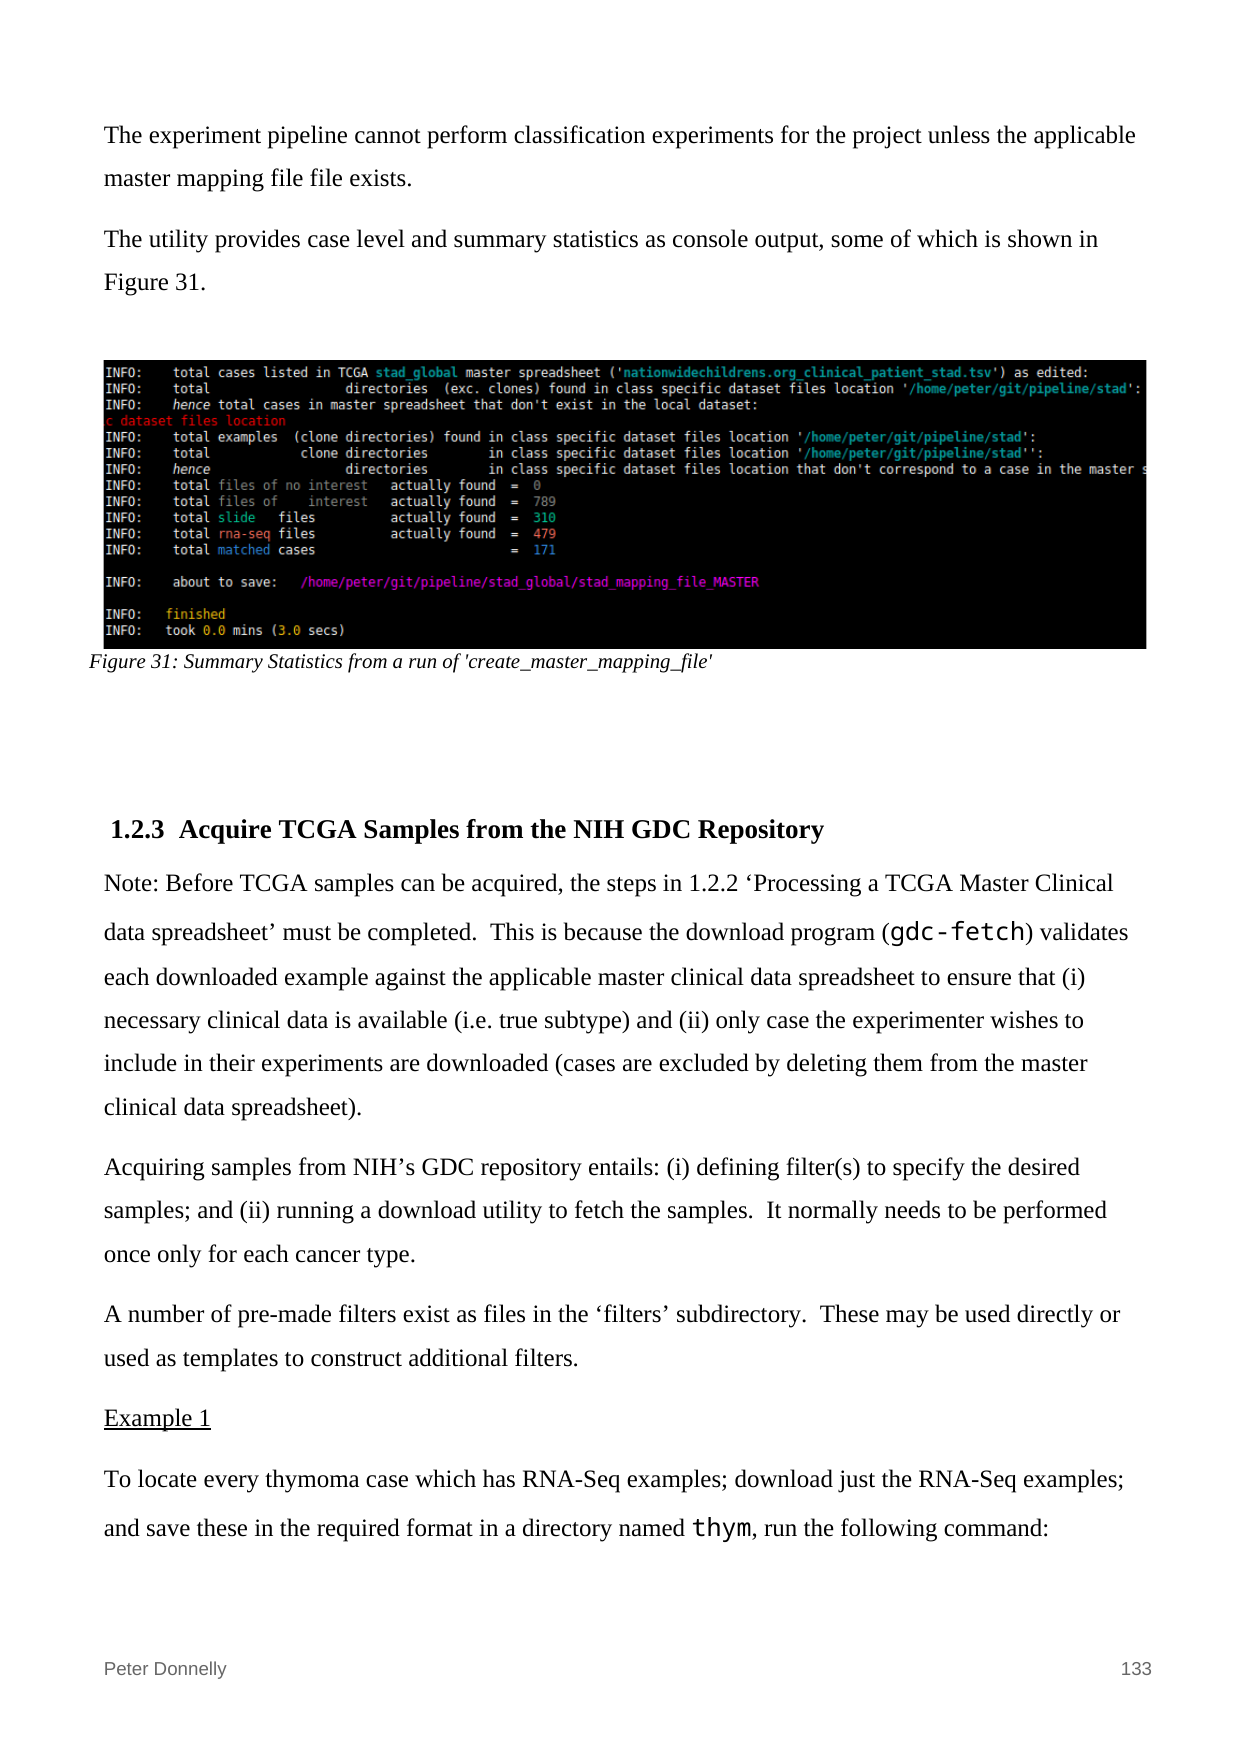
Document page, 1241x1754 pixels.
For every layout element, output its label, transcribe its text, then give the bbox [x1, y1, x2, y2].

text A number of pre-made filters exist as files in the ‘filters’ subdirectory. These may be used directly or used as templates to construct additional filters. [103, 1299, 1146, 1371]
picture [103, 360, 1147, 649]
text Figure 31: Summary Statistics from a run of 'create_master_mapping_file' [89, 649, 1161, 673]
subtitle Acquire TCGA Samples from the NIH GDC Repository [103, 813, 1146, 844]
text The utility provides case level and summary statistics as console output, some of which is shown in Figure 31. [103, 224, 1146, 296]
text Note: Before TCGA samples can be acquired, the steps in 1.2.2 ‘Processing a TCGA Master Clinical data spreadsheet’ must be completed. This is because the download program (gdc-fetch) validates each downloaded example against the applicable master clinical data spreadsheet to ensure that (i) necessary clinical data is available (i.e. true subtype) and (ii) only case the experimenter wishes to include in their experiments are downloaded (cases are excluded by deleting them from the master clinical data spreadsheet). [103, 868, 1146, 1120]
text Acquiring samples from NIH’s GDC repository entails: (i) defining filter(s) to specify the desired samples; and (ii) running a download utility to fetch the samples. It normally needs to be performed once only for each cancer type. [103, 1152, 1146, 1267]
text The experiment pipeline cannot perform classification experiments for the project unless the applicable master mapping file file exists. [103, 120, 1146, 192]
text Example 1 [103, 1403, 1146, 1432]
text To locate every thymoma case which has RNA-Seq examples; download just the RNA-Seq examples; and save these in the required format in a directory named thym, run the following command: [103, 1464, 1146, 1544]
